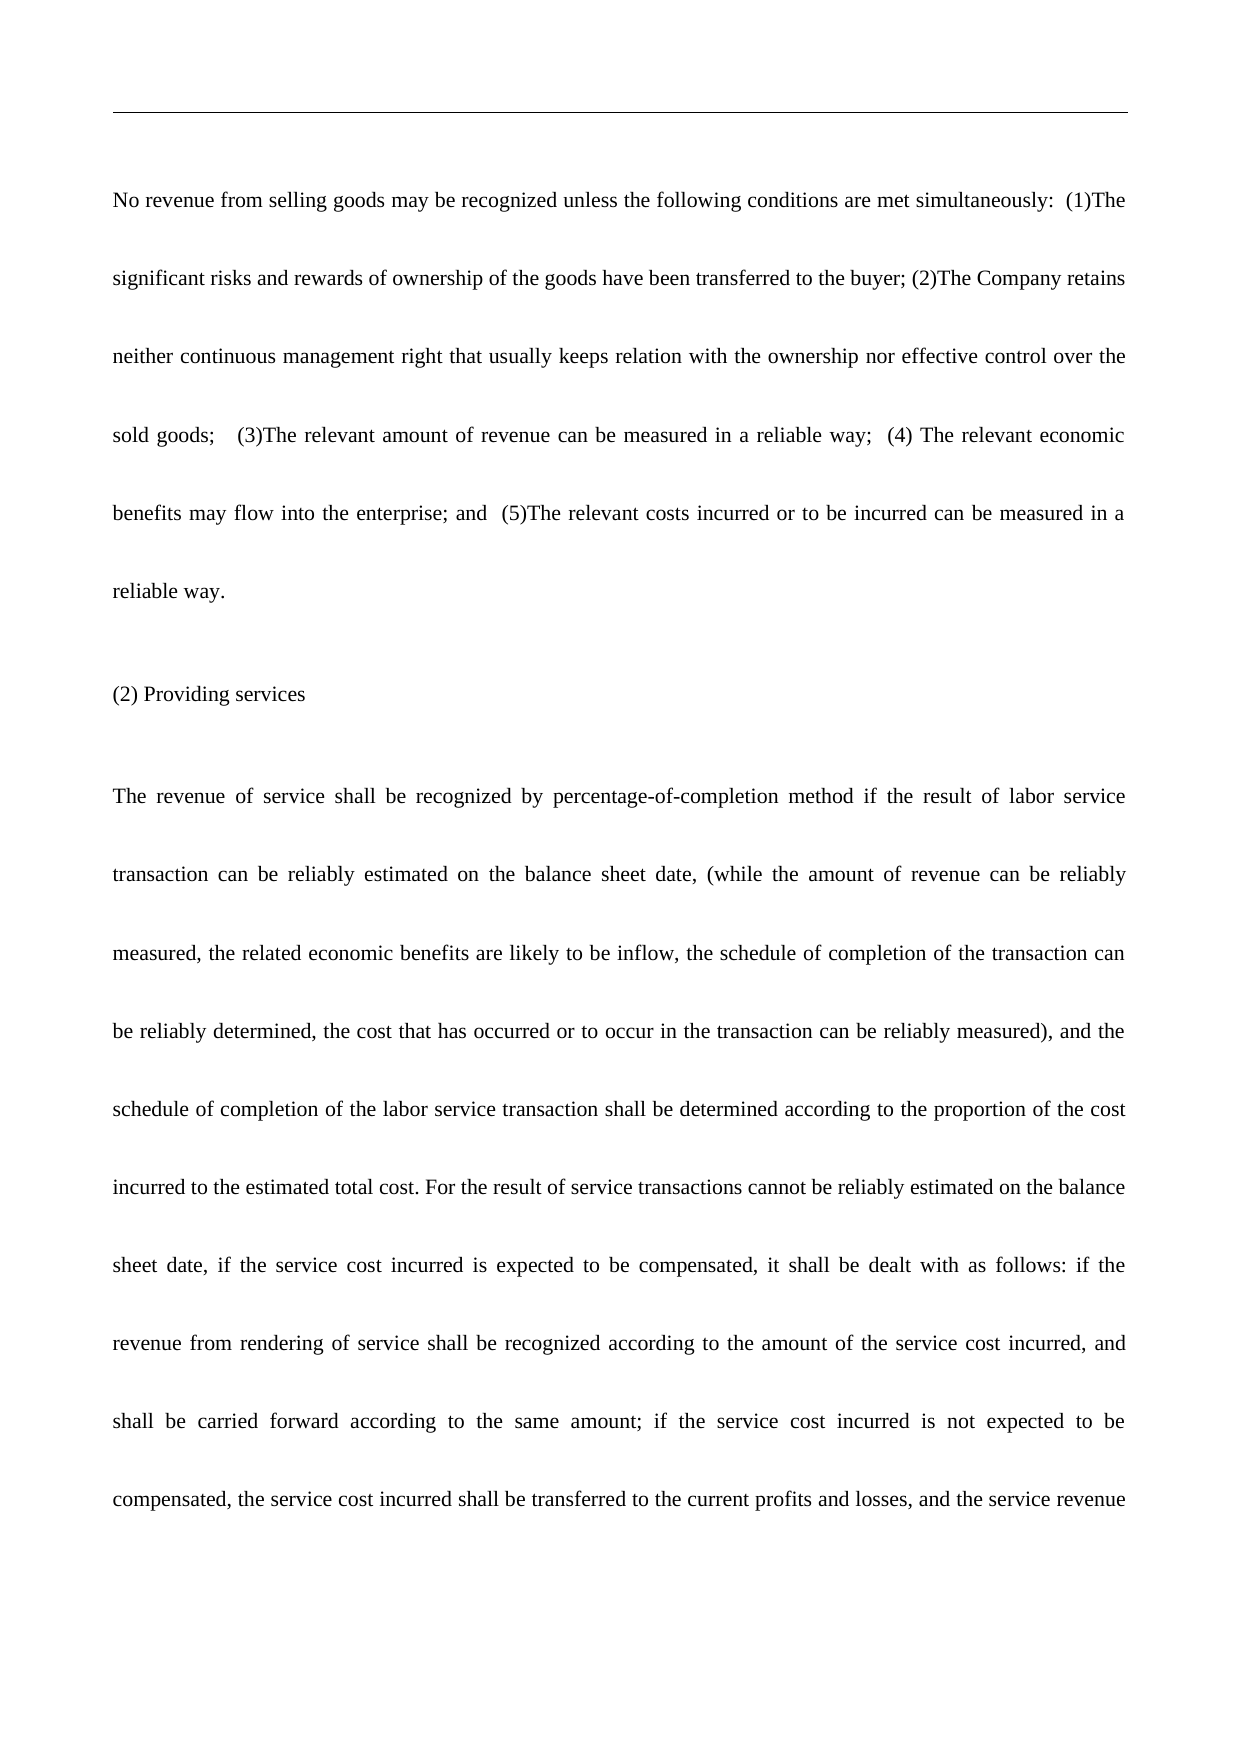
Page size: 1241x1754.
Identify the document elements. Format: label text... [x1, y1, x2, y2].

text (2) Providing services [112, 652, 1128, 714]
text No revenue from selling goods may be recognized unless the following conditions are met simultaneously: (1)The significant risks and rewards of ownership of the goods have been transferred to the buyer; (2)The Company retains neither continuous management right that usually keeps relation with the ownership nor effective control over the sold goods; (3)The relevant amount of revenue can be measured in a reliable way; (4) The relevant economic benefits may flow into the enterprise; and (5)The relevant costs incurred or to be incurred can be measured in a reliable way. [112, 158, 1128, 611]
text The revenue of service shall be recognized by percentage-of-completion method if the result of labor service transaction can be reliably estimated on the balance sheet date, (while the amount of revenue can be reliably measured, the related economic benefits are likely to be inflow, the schedule of completion of the transaction can be reliably determined, the cost that has occurred or to occur in the transaction can be reliably measured), and the schedule of completion of the labor service transaction shall be determined according to the proportion of the cost incurred to the estimated total cost. For the result of service transactions cannot be reliably estimated on the balance sheet date, if the service cost incurred is expected to be compensated, it shall be dealt with as follows: if the revenue from rendering of service shall be recognized according to the amount of the service cost incurred, and shall be carried forward according to the same amount; if the service cost incurred is not expected to be compensated, the service cost incurred shall be transferred to the current profits and losses, and the service revenue [112, 754, 1128, 1520]
